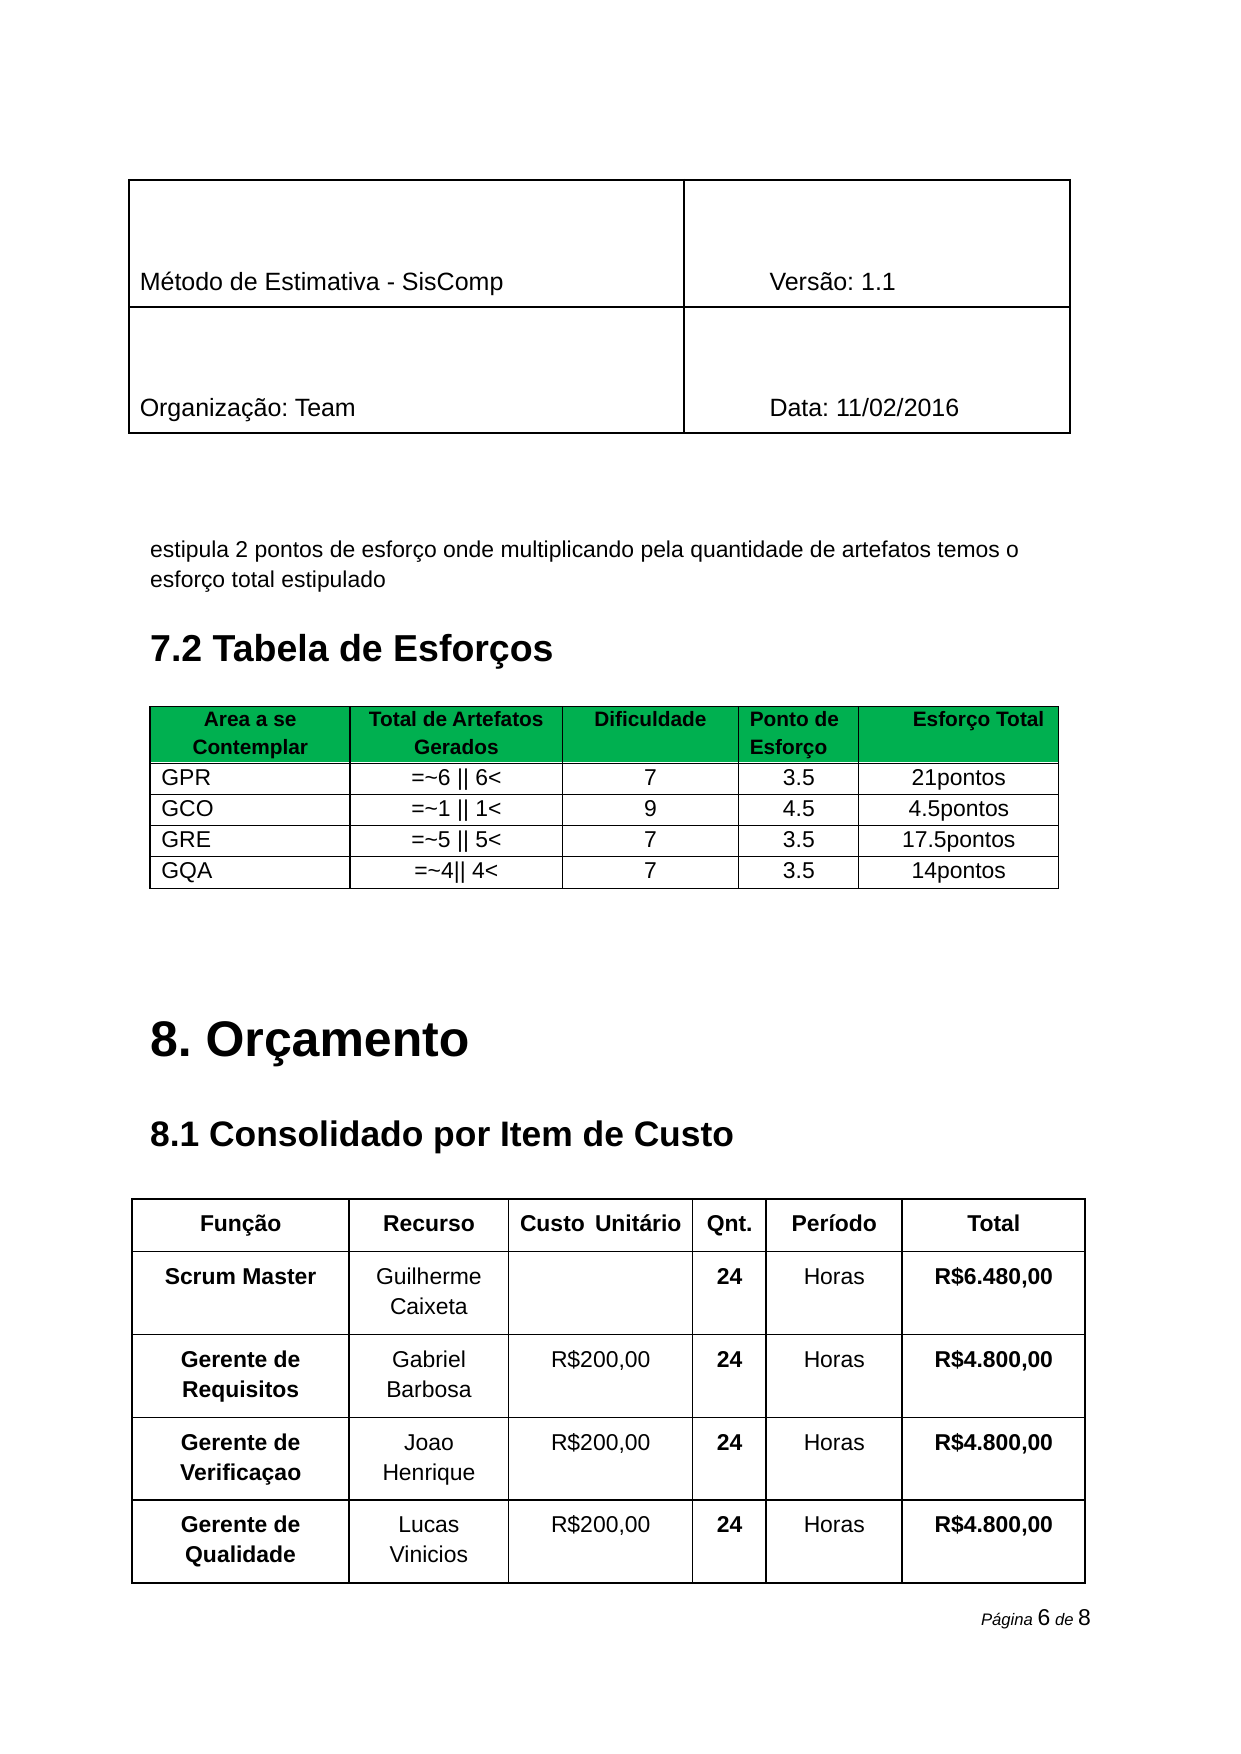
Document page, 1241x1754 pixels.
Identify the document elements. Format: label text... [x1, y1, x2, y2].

table_cell Gerente de Requisitos [133, 1335, 348, 1416]
table_cell R$4.800,00 [903, 1501, 1084, 1582]
table_cell =~6 || 6< [351, 764, 562, 794]
table_cell 24 [693, 1418, 765, 1499]
table_cell GCO [151, 795, 349, 825]
table_header Qnt. [693, 1200, 765, 1251]
table_cell R$4.800,00 [903, 1335, 1084, 1416]
table_cell GQA [151, 857, 349, 887]
table_cell 7 [563, 764, 738, 794]
table_cell R$4.800,00 [903, 1418, 1084, 1499]
table_cell 24 [693, 1501, 765, 1582]
table_header Area a se Contemplar [151, 707, 349, 762]
table_header Período [767, 1200, 901, 1251]
table_cell 24 [693, 1335, 765, 1416]
text estipula 2 pontos de esforço onde multiplicando pela quantidade de artefatos temos o esforço total estipulado [150, 536, 1091, 592]
table_cell [509, 1252, 692, 1334]
table_header Total de Artefatos Gerados [351, 707, 562, 762]
table_cell R$200,00 [509, 1418, 692, 1499]
table_cell 14pontos [859, 857, 1058, 887]
table_cell Horas [767, 1501, 901, 1582]
table_header Custo Unitário [509, 1200, 692, 1251]
table_header Ponto de Esforço [739, 707, 858, 762]
table_cell Horas [767, 1418, 901, 1499]
table_cell 9 [563, 795, 738, 825]
table_cell 3.5 [739, 857, 858, 887]
table_cell Gerente de Verificaçao [133, 1418, 348, 1499]
table_header Recurso [350, 1200, 508, 1251]
table_header Dificuldade [563, 707, 738, 762]
table_cell GRE [151, 826, 349, 856]
table_cell R$200,00 [509, 1335, 692, 1416]
table_cell R$200,00 [509, 1501, 692, 1582]
table_cell =~4|| 4< [351, 857, 562, 887]
table_cell Guilherme Caixeta [350, 1252, 508, 1334]
table_cell Horas [767, 1252, 901, 1334]
table_cell 3.5 [739, 764, 858, 794]
table_cell Horas [767, 1335, 901, 1416]
table_cell 4.5pontos [859, 795, 1058, 825]
table_cell Joao Henrique [350, 1418, 508, 1499]
text 8. Orçamento [150, 1009, 1091, 1067]
table_cell 21pontos [859, 764, 1058, 794]
table_cell Gerente de Qualidade [133, 1501, 348, 1582]
table_cell R$6.480,00 [903, 1252, 1084, 1334]
table_cell Gabriel Barbosa [350, 1335, 508, 1416]
table_cell 24 [693, 1252, 765, 1334]
table_cell =~1 || 1< [351, 795, 562, 825]
table_cell Lucas Vinicios [350, 1501, 508, 1582]
table_cell GPR [151, 764, 349, 794]
table_cell Scrum Master [133, 1252, 348, 1334]
table_cell =~5 || 5< [351, 826, 562, 856]
subtitle 8.1 Consolidado por Item de Custo [150, 1113, 1091, 1154]
table_cell 17.5pontos [859, 826, 1058, 856]
table_cell 7 [563, 857, 738, 887]
text 7.2 Tabela de Esforços [150, 626, 1091, 669]
table_cell 4.5 [739, 795, 858, 825]
table_header Esforço Total [859, 707, 1058, 762]
table_cell 3.5 [739, 826, 858, 856]
table_header Total [903, 1200, 1084, 1251]
table_cell 7 [563, 826, 738, 856]
table_header Função [133, 1200, 348, 1251]
